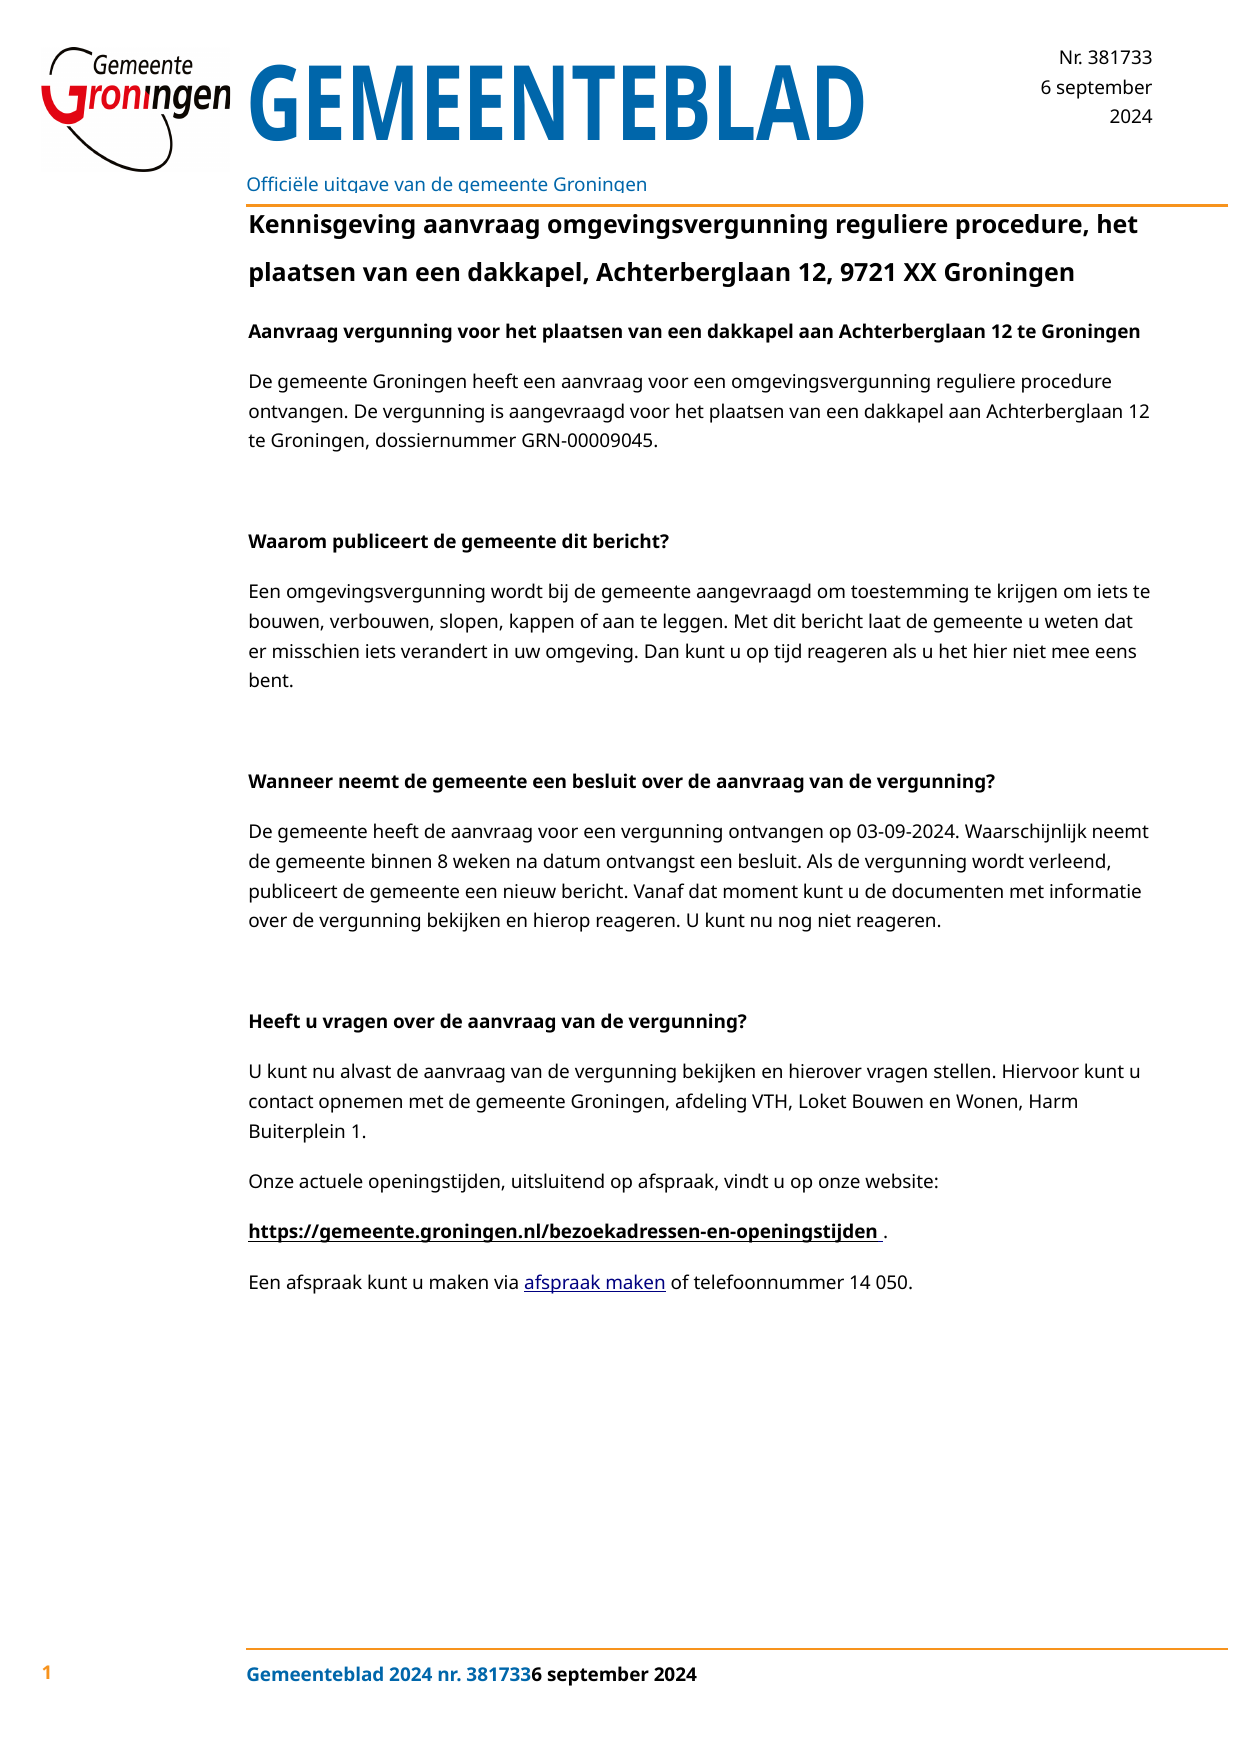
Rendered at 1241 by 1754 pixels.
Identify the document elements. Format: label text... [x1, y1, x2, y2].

picture [41, 47, 231, 172]
text U kunt nu alvast de aanvraag van de vergunning bekijken en hierover vragen stellen. Hiervoor kunt u contact opnemen met de gemeente Groningen, afdeling VTH, Loket Bouwen en Wonen, Harm Buiterplein 1. [248, 1059, 1152, 1144]
text Heeft u vragen over de aanvraag van de vergunning? [248, 1008, 1152, 1034]
text Een omgevingsvergunning wordt bij de gemeente aangevraagd om toestemming te krijgen om iets te bouwen, verbouwen, slopen, kappen of aan te leggen. Met dit bericht laat de gemeente u weten dat er misschien iets verandert in uw omgeving. Dan kunt u op tijd reageren als u het hier niet mee eens bent. [248, 579, 1152, 693]
text Onze actuele openingstijden, uitsluitend op afspraak, vindt u op onze website: [248, 1168, 1152, 1194]
text https://gemeente.groningen.nl/bezoekadressen-en-openingstijden . [248, 1219, 1152, 1244]
text Waarom publiceert de gemeente dit bericht? [248, 528, 1152, 554]
text Een afspraak kunt u maken via afspraak maken of telefoonnummer 14 050. [248, 1269, 1152, 1295]
text Kennisgeving aanvraag omgevingsvergunning reguliere procedure, het plaatsen van een dakkapel, Achterberglaan 12, 9721 XX Groningen [248, 207, 1152, 288]
text De gemeente Groningen heeft een aanvraag voor een omgevingsvergunning reguliere procedure ontvangen. De vergunning is aangevraagd voor het plaatsen van een dakkapel aan Achterberglaan 12 te Groningen, dossiernummer GRN-00009045. [248, 368, 1152, 453]
text Aanvraag vergunning voor het plaatsen van een dakkapel aan Achterberglaan 12 te Groningen [248, 318, 1152, 344]
text De gemeente heeft de aanvraag voor een vergunning ontvangen op 03-09-2024. Waarschijnlijk neemt de gemeente binnen 8 weken na datum ontvangst een besluit. Als de vergunning wordt verleend, publiceert de gemeente een nieuw bericht. Vanaf dat moment kunt u de documenten met informatie over de vergunning bekijken en hierop reageren. U kunt nu nog niet reageren. [248, 819, 1152, 933]
text Wanneer neemt de gemeente een besluit over de aanvraag van de vergunning? [248, 768, 1152, 794]
